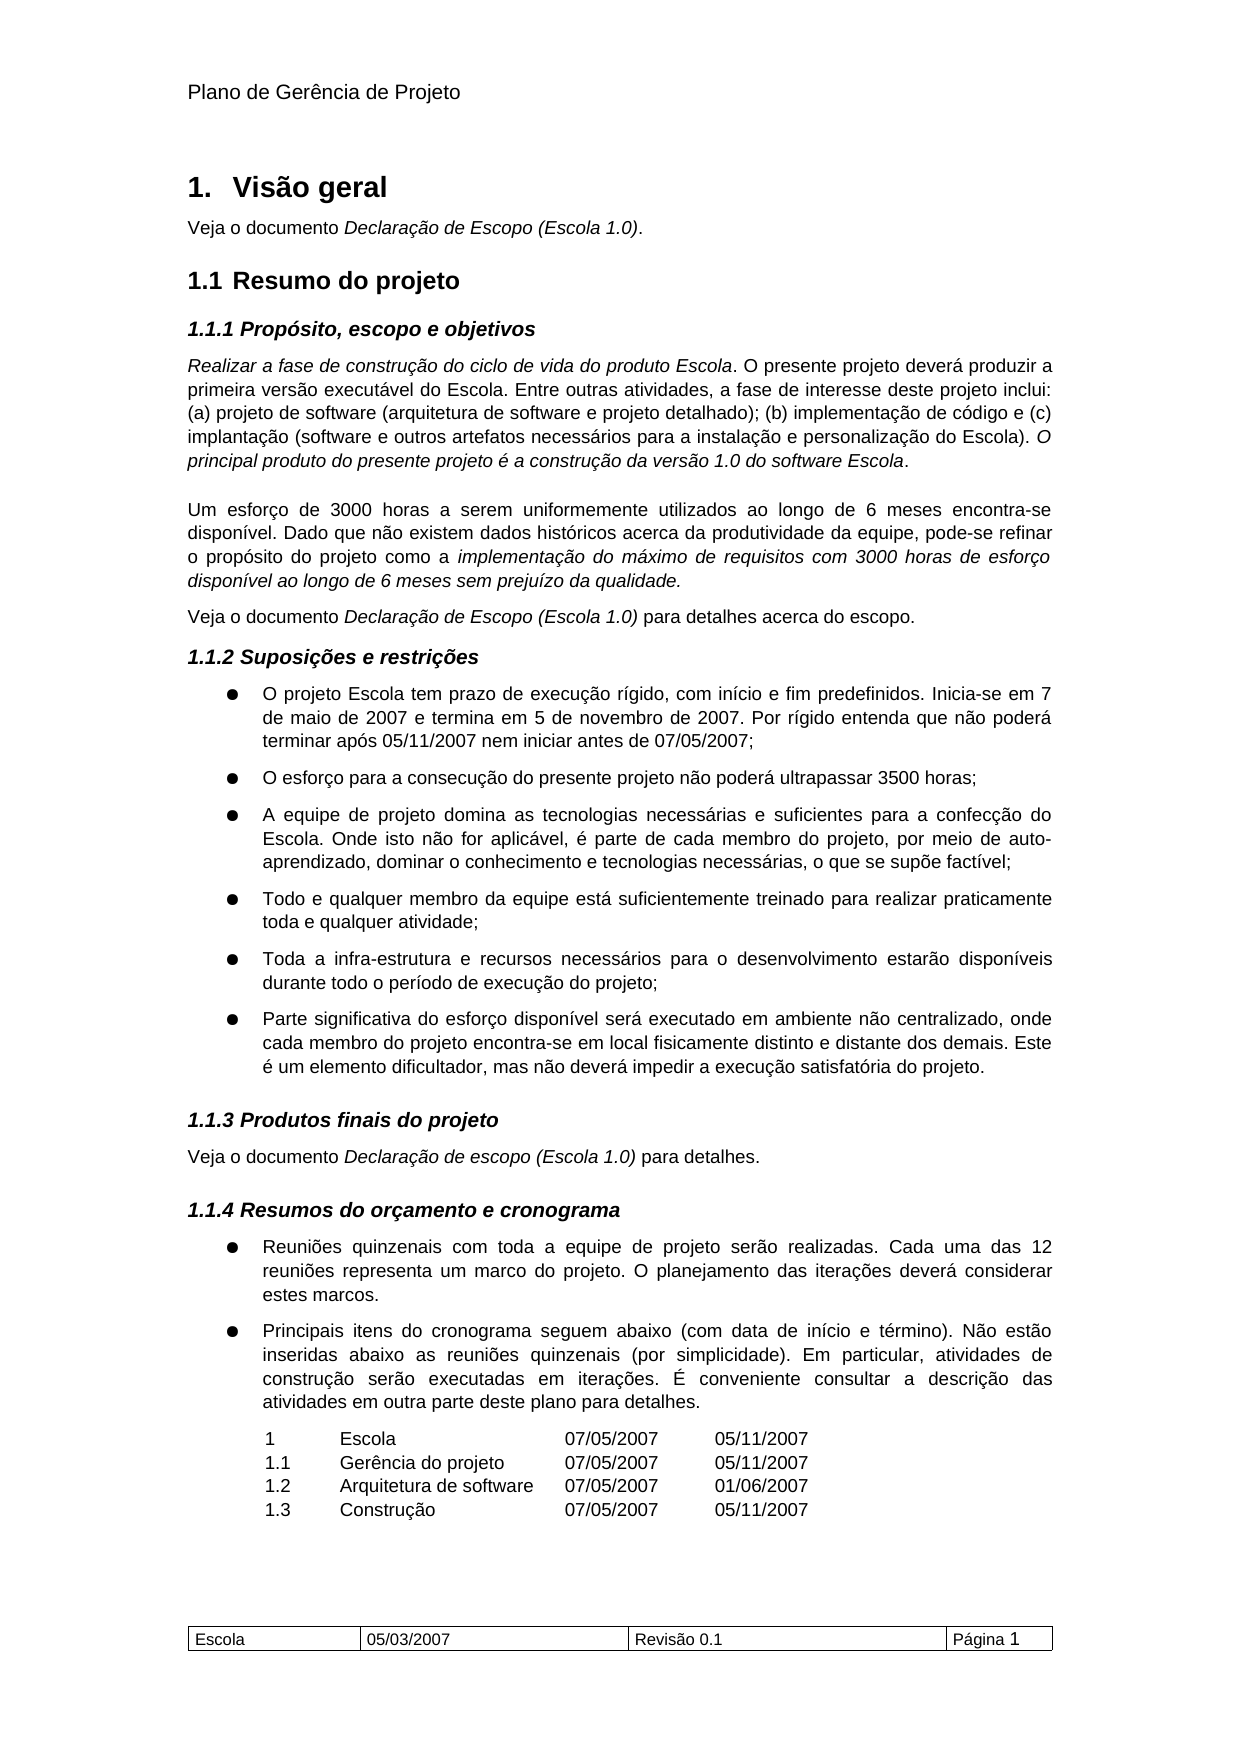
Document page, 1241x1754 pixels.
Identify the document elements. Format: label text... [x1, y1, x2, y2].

list Reuniões quinzenais com toda a equipe de projeto serão realizadas. Cada uma das 12 reuniões representa um marco do projeto. O planejamento das iterações deverá considerar estes marcos. [225, 1235, 1053, 1306]
subtitle Suposições e restrições [187, 646, 1053, 669]
list Parte significativa do esforço disponível será executado em ambiente não centralizado, onde cada membro do projeto encontra-se em local fisicamente distinto e distante dos demais. Este é um elemento dificultador, mas não deverá impedir a execução satisfatória do projeto. [225, 1007, 1053, 1078]
text Um esforço de 3000 horas a serem uniformemente utilizados ao longo de 6 meses encontra-se disponível. Dado que não existem dados históricos acerca da produtividade da equipe, pode-se refinar o propósito do projeto como a implementação do máximo de requisitos com 3000 horas de esforço disponível ao longo de 6 meses sem prejuízo da qualidade. [187, 497, 1053, 592]
list O projeto Escola tem prazo de execução rígido, com início e fim predefinidos. Inicia-se em 7 de maio de 2007 e termina em 5 de novembro de 2007. Por rígido entenda que não poderá terminar após 05/11/2007 nem iniciar antes de 07/05/2007; [225, 682, 1053, 753]
text 1 Escola 07/05/2007 05/11/2007 1.1 Gerência do projeto 07/05/2007 05/11/2007 1.2 Arquitetura de software 07/05/2007 01/06/2007 1.3 Construção 07/05/2007 05/11/2007 [264, 1427, 1053, 1521]
text Realizar a fase de construção do ciclo de vida do produto Escola. O presente projeto deverá produzir a primeira versão executável do Escola. Entre outras atividades, a fase de interesse deste projeto inclui: (a) projeto de software (arquitetura de software e projeto detalhado); (b) implementação de código e (c) implantação (software e outros artefatos necessários para a instalação e personalização do Escola). O principal produto do presente projeto é a construção da versão 1.0 do software Escola. [187, 353, 1053, 472]
subtitle Propósito, escopo e objetivos [187, 317, 1053, 341]
list Todo e qualquer membro da equipe está suficientemente treinado para realizar praticamente toda e qualquer atividade; [225, 886, 1053, 934]
text Veja o documento Declaração de escopo (Escola 1.0) para detalhes. [187, 1145, 1053, 1168]
subtitle Visão geral [187, 171, 1053, 204]
subtitle Produtos finais do projeto [187, 1109, 1053, 1132]
text Veja o documento Declaração de Escopo (Escola 1.0). [187, 216, 1053, 239]
list Principais itens do cronograma seguem abaixo (com data de início e término). Não estão inseridas abaixo as reuniões quinzenais (por simplicidade). Em particular, atividades de construção serão executadas em iterações. É conveniente consultar a descrição das atividades em outra parte deste plano para detalhes. [225, 1319, 1053, 1414]
list Toda a infra-estrutura e recursos necessários para o desenvolvimento estarão disponíveis durante todo o período de execução do projeto; [225, 947, 1053, 994]
list O esforço para a consecução do presente projeto não poderá ultrapassar 3500 horas; [225, 766, 1053, 789]
subtitle Resumo do projeto [187, 270, 1053, 294]
text Veja o documento Declaração de Escopo (Escola 1.0) para detalhes acerca do escopo. [187, 604, 1053, 628]
list A equipe de projeto domina as tecnologias necessárias e suficientes para a confecção do Escola. Onde isto não for aplicável, é parte de cada membro do projeto, por meio de auto-aprendizado, dominar o conhecimento e tecnologias necessárias, o que se supõe factível; [225, 802, 1053, 873]
subtitle Resumos do orçamento e cronograma [187, 1199, 1053, 1223]
